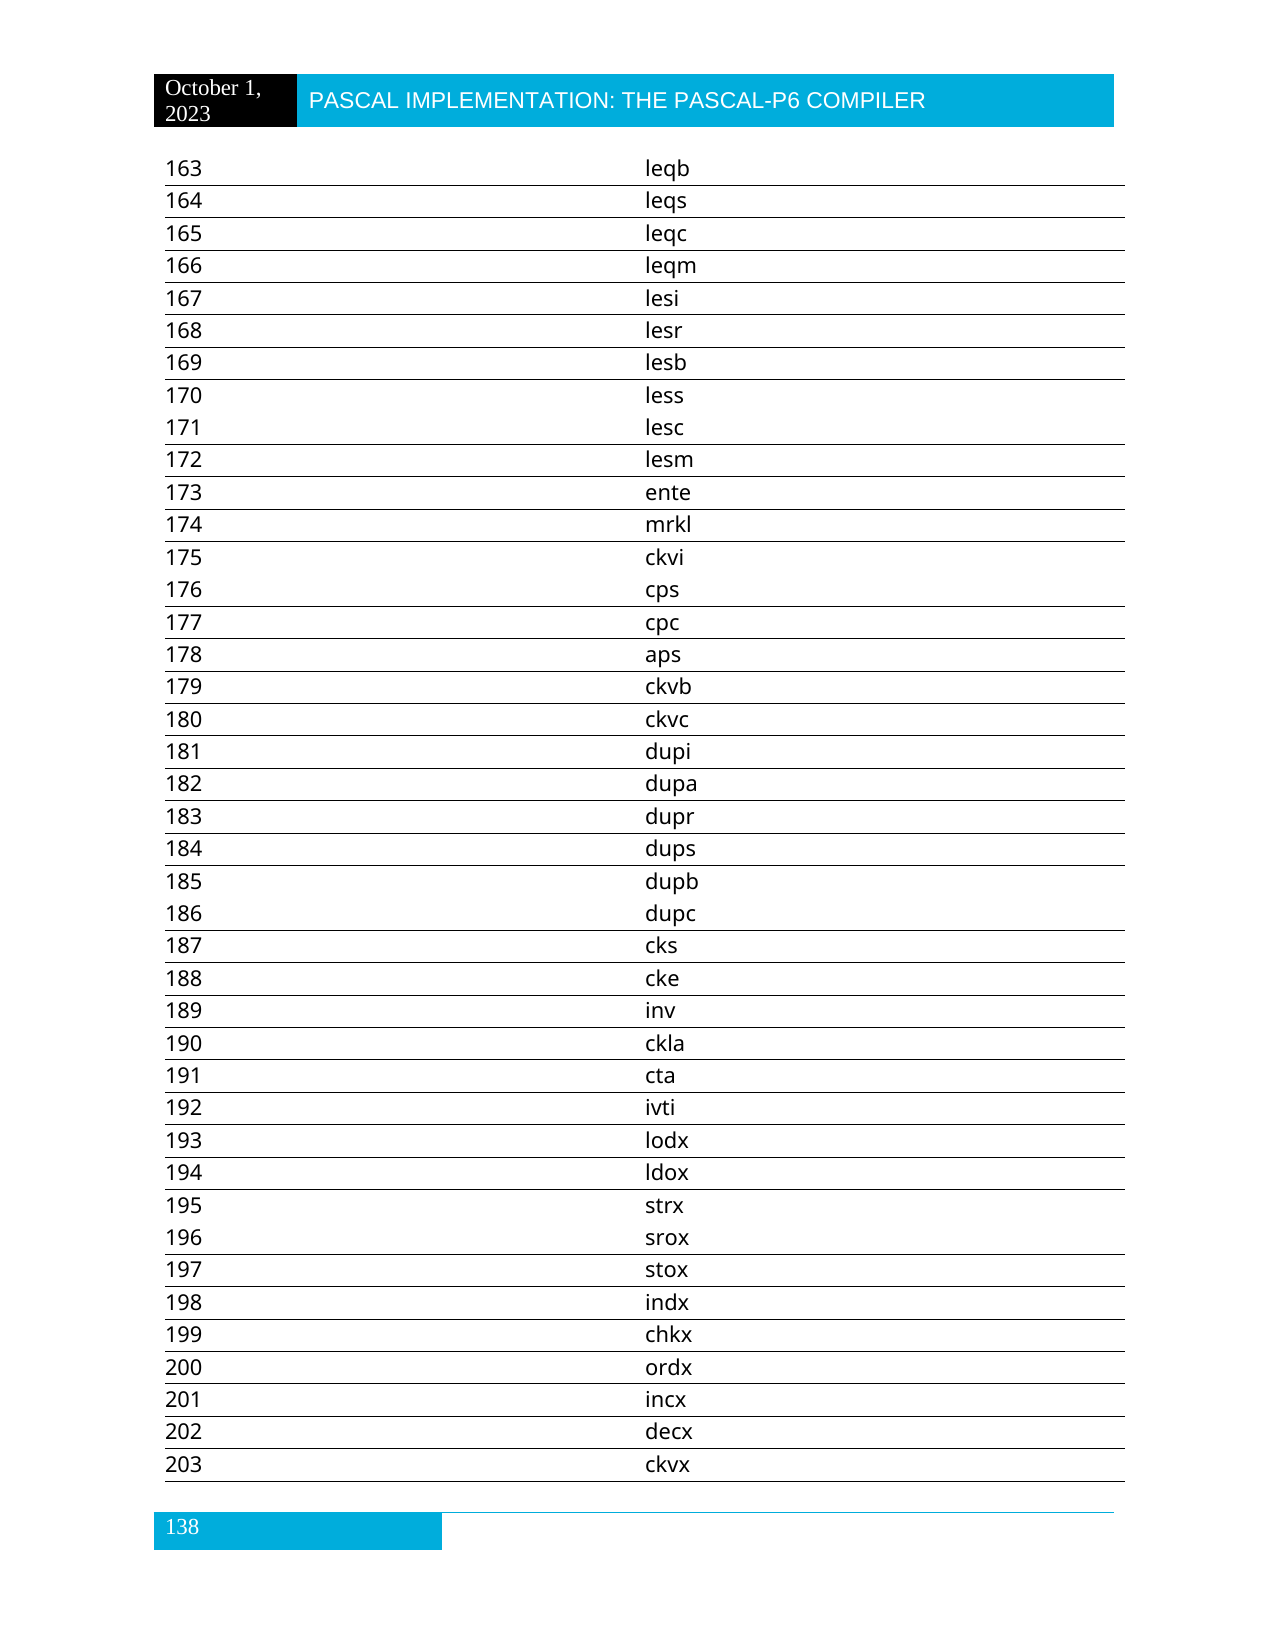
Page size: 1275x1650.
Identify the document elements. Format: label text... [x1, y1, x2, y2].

table_cell lesc [645, 412, 1125, 444]
table_cell ivti [645, 1093, 1125, 1124]
table_cell ente [645, 477, 1125, 509]
table_cell dupc [645, 898, 1125, 930]
table_cell 189 [165, 996, 645, 1027]
table_cell cps [645, 574, 1125, 606]
table_cell 197 [165, 1255, 645, 1286]
table_cell mrkl [645, 510, 1125, 541]
table_cell dupi [645, 736, 1125, 768]
table_cell 195 [165, 1190, 645, 1222]
table_cell 173 [165, 477, 645, 509]
table_cell 183 [165, 801, 645, 833]
table_cell ckvc [645, 704, 1125, 735]
table_cell 196 [165, 1222, 645, 1254]
table_cell cke [645, 963, 1125, 995]
table_cell 185 [165, 866, 645, 898]
table_cell dups [645, 834, 1125, 865]
table_cell 170 [165, 380, 645, 412]
table_cell 194 [165, 1158, 645, 1189]
table_cell 182 [165, 769, 645, 800]
table_cell 200 [165, 1352, 645, 1383]
table_cell lesi [645, 283, 1125, 314]
table_cell leqm [645, 251, 1125, 282]
table_cell ckvx [645, 1449, 1125, 1481]
table_cell lesm [645, 445, 1125, 476]
table_cell 169 [165, 348, 645, 379]
table_cell 175 [165, 542, 645, 574]
table_cell 178 [165, 639, 645, 671]
table_cell chkx [645, 1320, 1125, 1351]
table_cell lesr [645, 315, 1125, 347]
table_cell 193 [165, 1125, 645, 1157]
table_cell 188 [165, 963, 645, 995]
table_cell 176 [165, 574, 645, 606]
table_cell 203 [165, 1449, 645, 1481]
table_cell 179 [165, 672, 645, 703]
table_cell 163 [165, 153, 645, 185]
table_cell 190 [165, 1028, 645, 1059]
table_cell cpc [645, 607, 1125, 638]
table_cell decx [645, 1417, 1125, 1448]
table_cell 191 [165, 1060, 645, 1092]
table_cell 201 [165, 1384, 645, 1416]
table_cell 168 [165, 315, 645, 347]
table_cell ldox [645, 1158, 1125, 1189]
table_cell ckla [645, 1028, 1125, 1059]
table_cell 202 [165, 1417, 645, 1448]
table_cell 192 [165, 1093, 645, 1124]
table_cell stox [645, 1255, 1125, 1286]
table_cell aps [645, 639, 1125, 671]
table_cell 167 [165, 283, 645, 314]
table_cell inv [645, 996, 1125, 1027]
table_cell dupb [645, 866, 1125, 898]
table_cell cta [645, 1060, 1125, 1092]
table_cell srox [645, 1222, 1125, 1254]
table_cell ordx [645, 1352, 1125, 1383]
table_cell strx [645, 1190, 1125, 1222]
table_cell 172 [165, 445, 645, 476]
table_cell leqs [645, 186, 1125, 217]
table_cell 165 [165, 218, 645, 250]
table_cell dupa [645, 769, 1125, 800]
table_cell dupr [645, 801, 1125, 833]
table_cell lesb [645, 348, 1125, 379]
table_cell 164 [165, 186, 645, 217]
table_cell ckvb [645, 672, 1125, 703]
table_cell ckvi [645, 542, 1125, 574]
table_cell cks [645, 931, 1125, 962]
table_cell leqc [645, 218, 1125, 250]
table_cell 184 [165, 834, 645, 865]
table_cell 171 [165, 412, 645, 444]
table_cell indx [645, 1287, 1125, 1319]
table_cell 166 [165, 251, 645, 282]
table_cell 186 [165, 898, 645, 930]
table_cell 199 [165, 1320, 645, 1351]
table_cell less [645, 380, 1125, 412]
table_cell incx [645, 1384, 1125, 1416]
table_cell leqb [645, 153, 1125, 185]
table_cell 198 [165, 1287, 645, 1319]
table_cell 181 [165, 736, 645, 768]
table_cell 180 [165, 704, 645, 735]
table_cell lodx [645, 1125, 1125, 1157]
table_cell 187 [165, 931, 645, 962]
table_cell 174 [165, 510, 645, 541]
table_cell 177 [165, 607, 645, 638]
